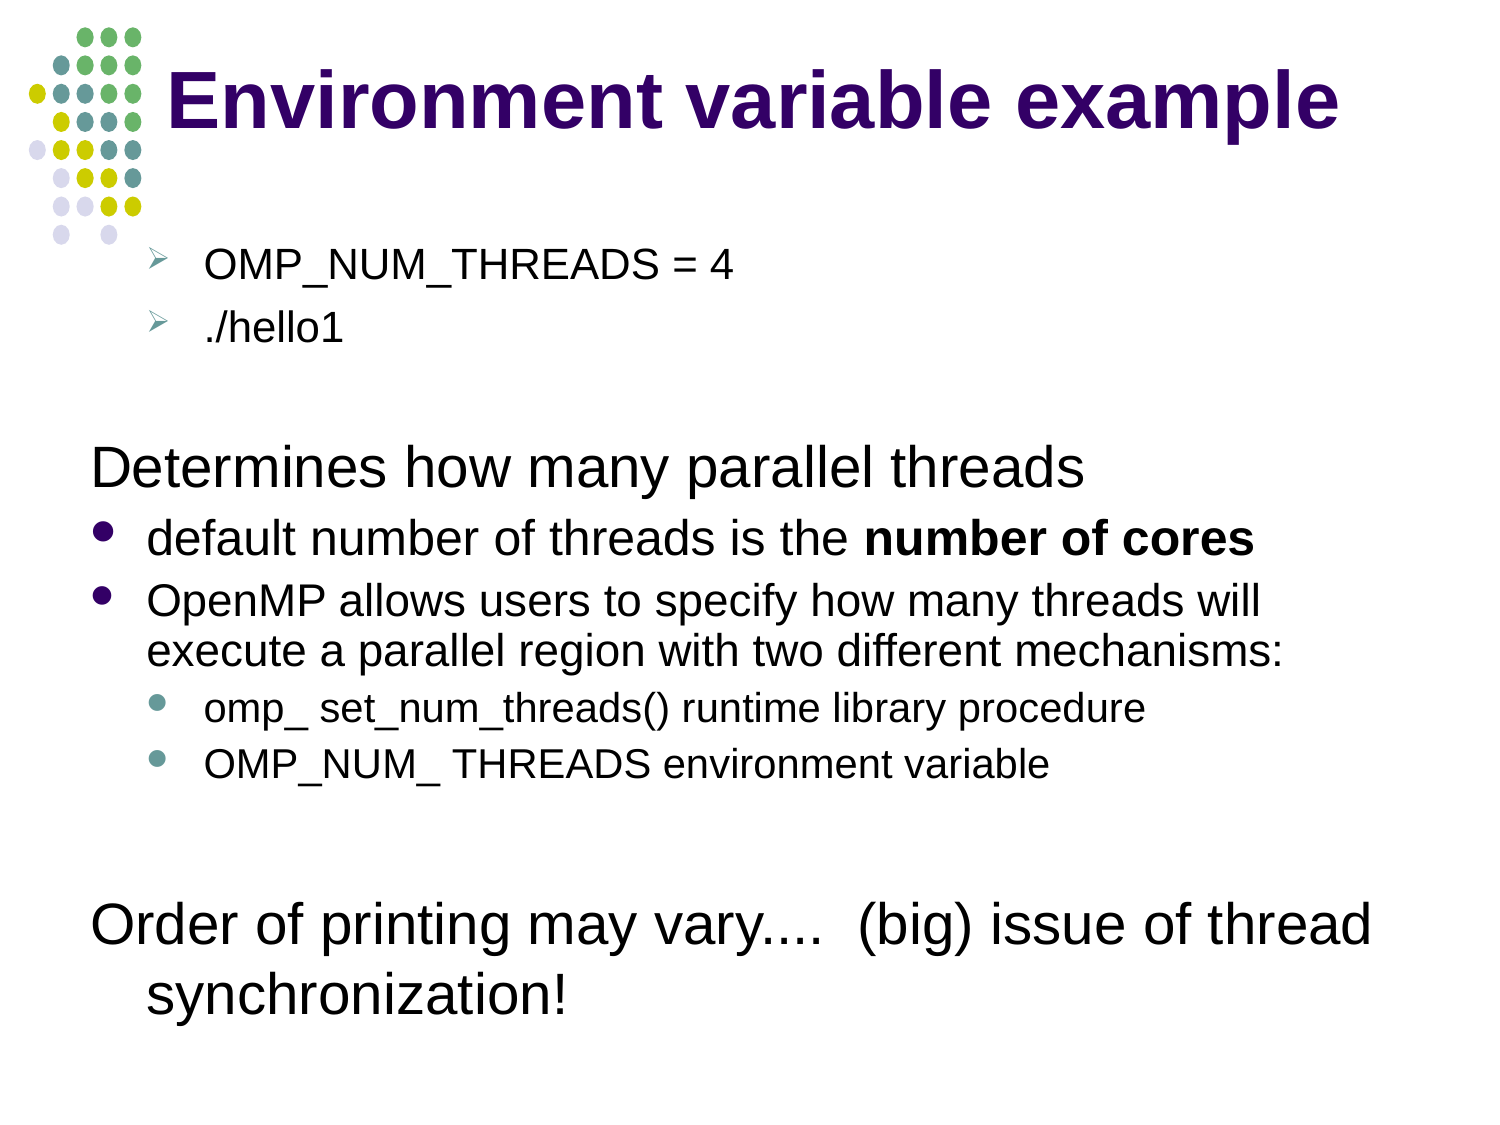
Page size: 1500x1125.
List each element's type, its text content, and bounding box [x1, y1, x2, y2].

title Environment variable example [151, 40, 1390, 176]
list OMP_NUM_THREADS = 4 ./hello1 Determines how many parallel threads default number of threads is the number of cores OpenMP allows users to specify how many threads will execute a parallel region with two different mechanisms: omp_ set_num_threads() runtime library procedure OMP_NUM_ THREADS environment variable Order of printing may vary.... (big) issue of thread synchronization! [75, 228, 1426, 1034]
